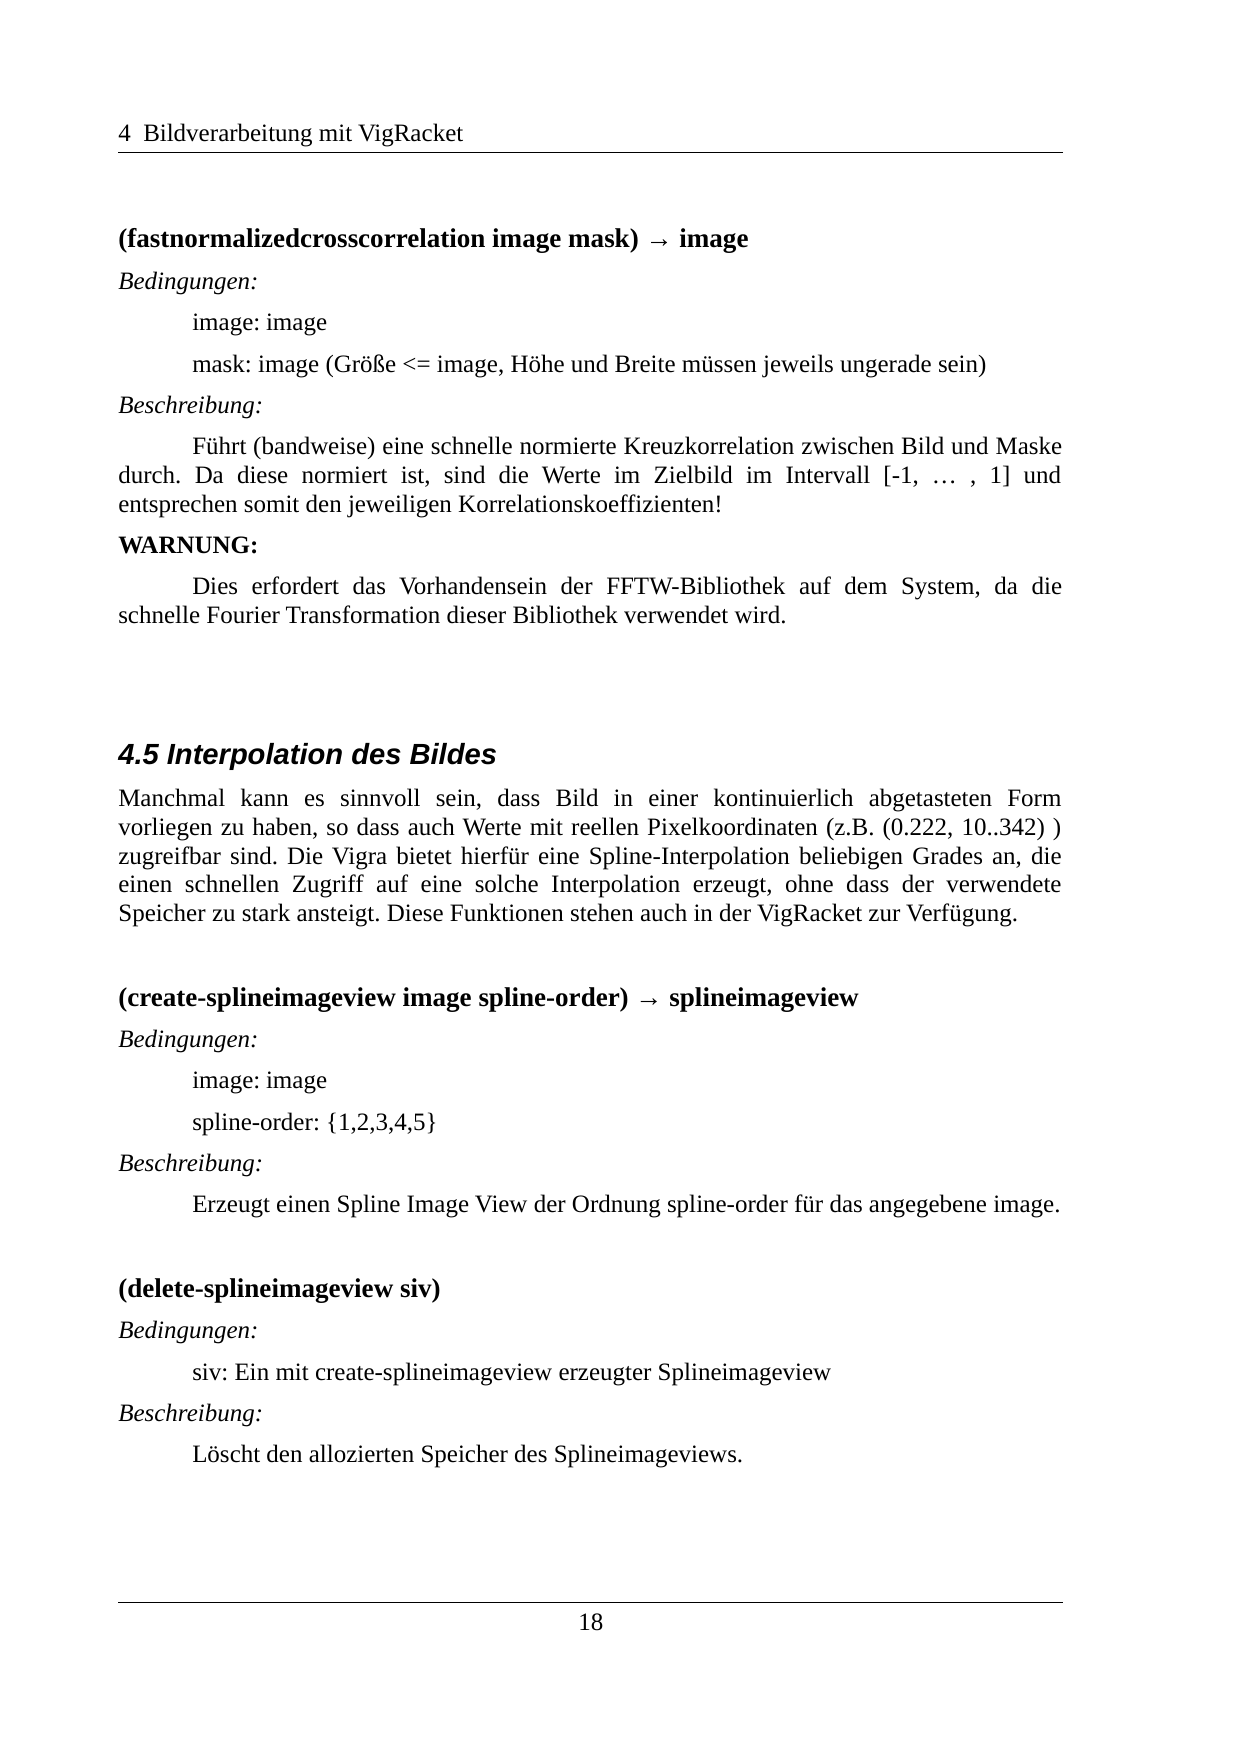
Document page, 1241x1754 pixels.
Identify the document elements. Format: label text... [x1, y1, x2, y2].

text image: image [118, 1066, 1063, 1094]
subtitle 4.5 Interpolation des Bildes [118, 737, 1063, 771]
text siv: Ein mit create-splineimageview erzeugter Splineimageview [118, 1357, 1063, 1386]
text mask: image (Größe <= image, Höhe und Breite müssen jeweils ungerade sein) [118, 349, 1063, 377]
text Bedingungen: [118, 1316, 1063, 1344]
text Beschreibung: [118, 390, 1063, 419]
text image: image [118, 307, 1063, 336]
text Erzeugt einen Spline Image View der Ordnung spline-order für das angegebene image. [118, 1189, 1063, 1218]
text Dies erfordert das Vorhandensein der FFTW-Bibliothek auf dem System, da die schnelle Fourier Transformation dieser Bibliothek verwendet wird. [118, 571, 1063, 629]
text Bedingungen: [118, 1024, 1063, 1053]
text spline-order: {1,2,3,4,5} [118, 1107, 1063, 1136]
text (create-splineimageview image spline-order) → splineimageview [118, 981, 1063, 1012]
text (fastnormalizedcrosscorrelation image mask) → image [118, 222, 1063, 254]
text (delete-splineimageview siv) [118, 1272, 1063, 1303]
text WARNUNG: [118, 530, 1063, 559]
text Führt (bandweise) eine schnelle normierte Kreuzkorrelation zwischen Bild und Maske durch. Da diese normiert ist, sind die Werte im Zielbild im Intervall [-1, … , 1] und entsprechen somit den jeweiligen Korrelationskoeffizienten! [118, 431, 1063, 517]
text Beschreibung: [118, 1398, 1063, 1427]
text Löscht den allozierten Speicher des Splineimageviews. [118, 1439, 1063, 1468]
text Beschreibung: [118, 1148, 1063, 1177]
text Bedingungen: [118, 266, 1063, 295]
text Manchmal kann es sinnvoll sein, dass Bild in einer kontinuierlich abgetasteten Form vorliegen zu haben, so dass auch Werte mit reellen Pixelkoordinaten (z.B. (0.222, 10..342) ) zugreifbar sind. Die Vigra bietet hierfür eine Spline-Interpolation beliebigen Grades an, die einen schnellen Zugriff auf eine solche Interpolation erzeugt, ohne dass der verwendete Speicher zu stark ansteigt. Diese Funktionen stehen auch in der VigRacket zur Verfügung. [118, 783, 1063, 927]
